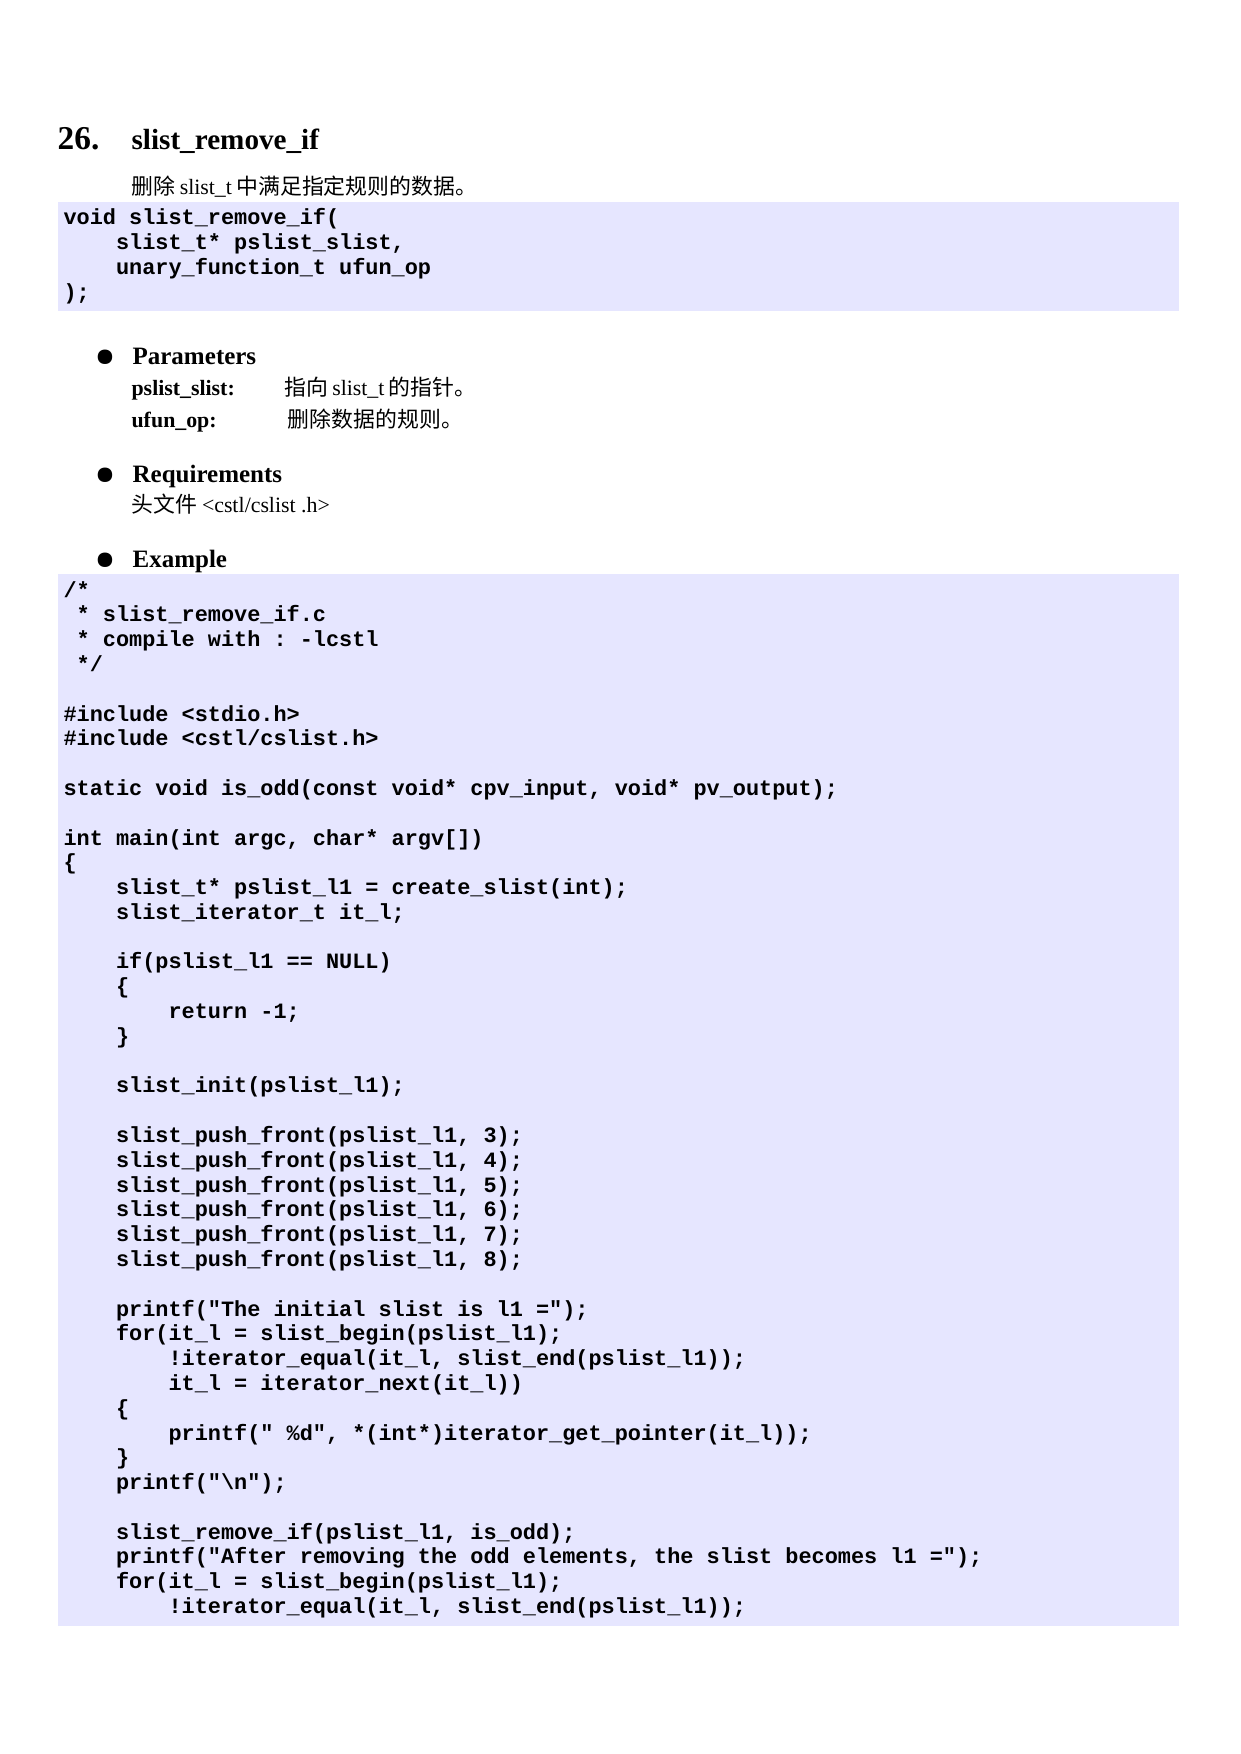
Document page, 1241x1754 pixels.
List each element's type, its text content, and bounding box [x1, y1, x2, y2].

subtitle slist_remove_if [57, 118, 1179, 156]
list Example [95, 544, 1179, 573]
text pslist_slist: 指向slist_t的指针。 [57, 370, 1179, 402]
table_header /* * slist_remove_if.c * compile with : -lcstl */ #include <stdio.h> #include <cstl/cslist.h> static void is_odd(const void* cpv_input, void* pv_output); int main(int argc, char* argv[]) { slist_t* pslist_l1 = create_slist(int); slist_iterator_t it_l; if(pslist_l1 == NULL) { return -1; } slist_init(pslist_l1); slist_push_front(pslist_l1, 3); slist_push_front(pslist_l1, 4); slist_push_front(pslist_l1, 5); slist_push_front(pslist_l1, 6); slist_push_front(pslist_l1, 7); slist_push_front(pslist_l1, 8); printf("The initial slist is l1 ="); for(it_l = slist_begin(pslist_l1); !iterator_equal(it_l, slist_end(pslist_l1)); it_l = iterator_next(it_l)) { printf(" %d", *(int*)iterator_get_pointer(it_l)); } printf("\n"); slist_remove_if(pslist_l1, is_odd); printf("After removing the odd elements, the slist becomes l1 ="); for(it_l = slist_begin(pslist_l1); !iterator_equal(it_l, slist_end(pslist_l1)); [58, 574, 1179, 1626]
table_header void slist_remove_if( slist_t* pslist_slist, unary_function_t ufun_op ); [58, 202, 1179, 311]
text 删除slist_t中满足指定规则的数据。 [57, 169, 1179, 201]
list Parameters [95, 341, 1179, 370]
text ufun_op: 删除数据的规则。 [57, 402, 1179, 433]
text 头文件 <cstl/cslist .h> [57, 487, 1179, 519]
list Requirements [95, 459, 1179, 487]
